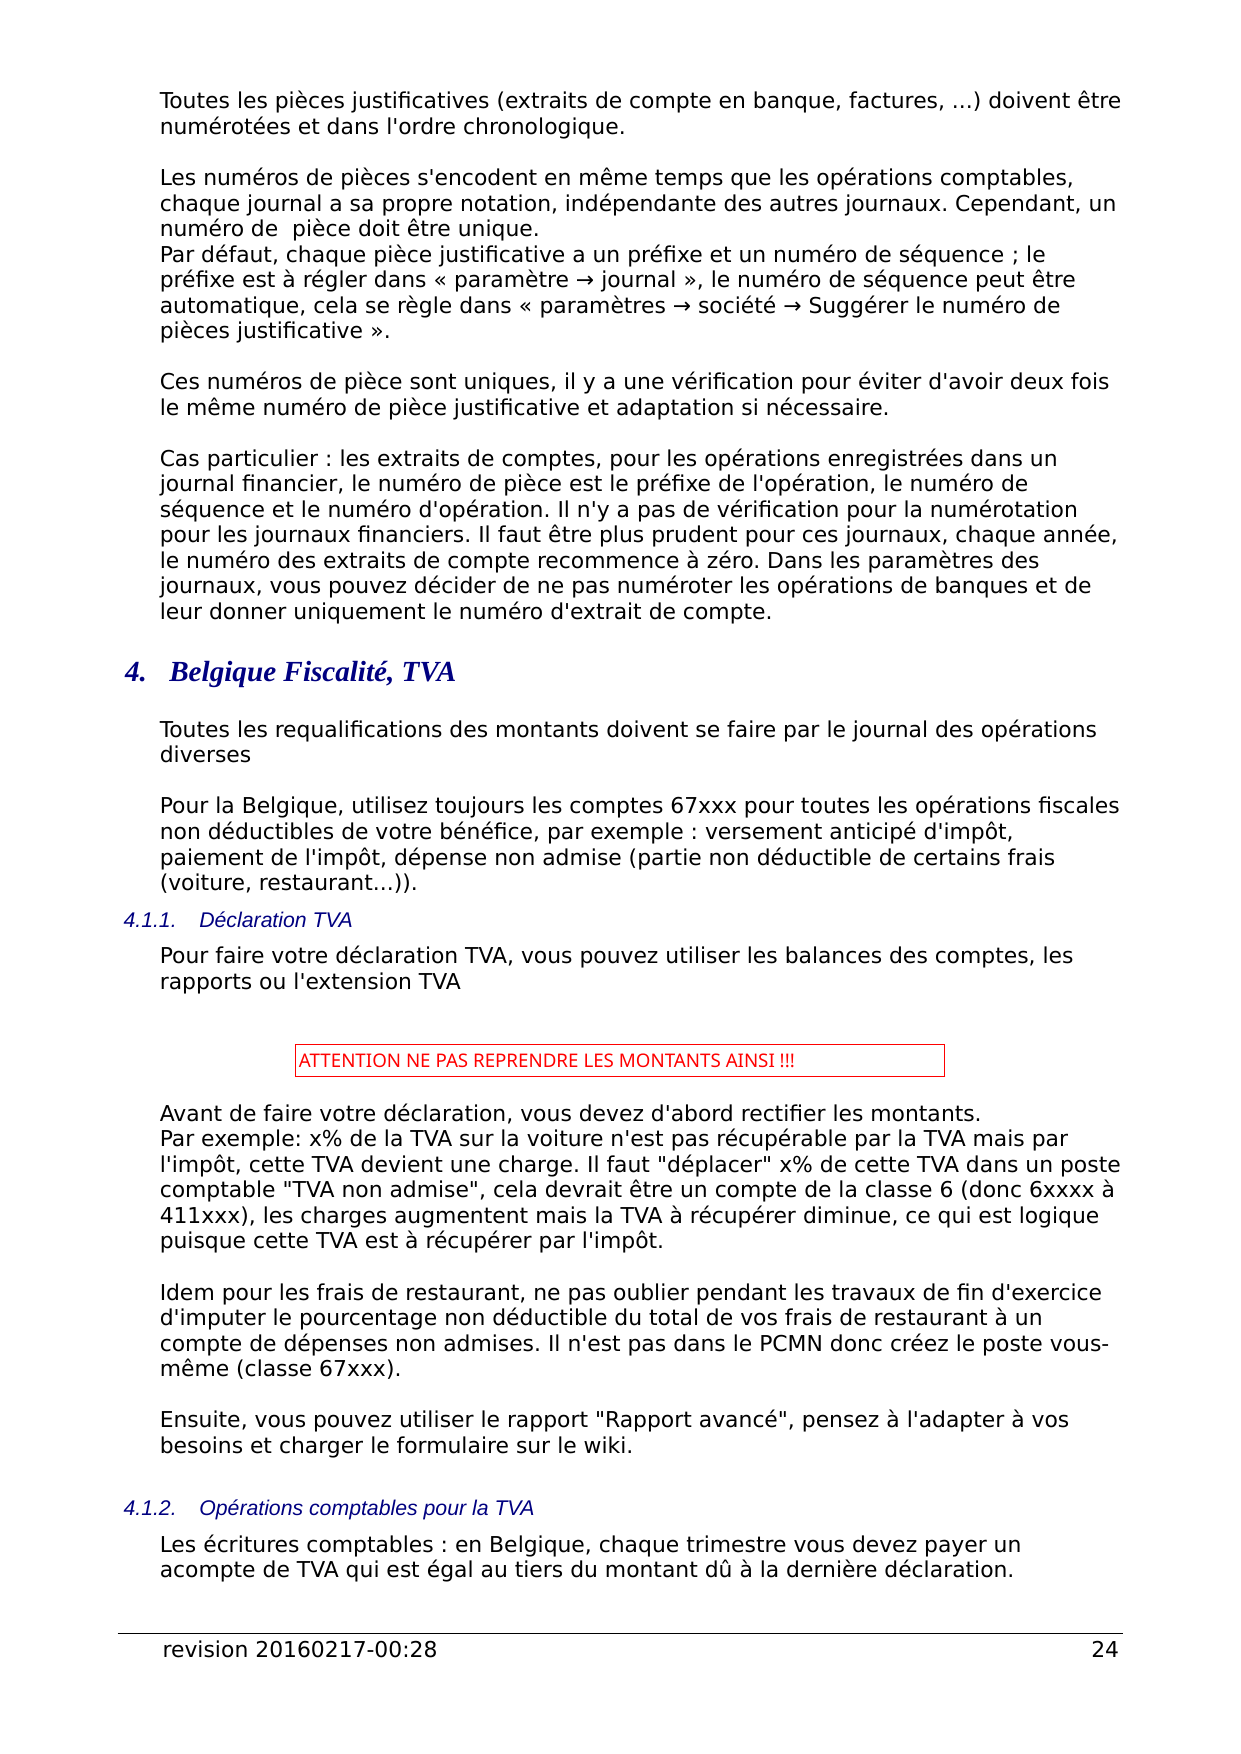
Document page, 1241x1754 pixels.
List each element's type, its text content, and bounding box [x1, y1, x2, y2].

text Avant de faire votre déclaration, vous devez d'abord rectifier les montants. [159, 1101, 1123, 1126]
subtitle Belgique Fiscalité, TVA [117, 654, 1123, 687]
text Les numéros de pièces s'encodent en même temps que les opérations comptables, chaque journal a sa propre notation, indépendante des autres journaux. Cependant, un numéro de pièce doit être unique. [159, 165, 1123, 242]
text Idem pour les frais de restaurant, ne pas oublier pendant les travaux de fin d'exercice d'imputer le pourcentage non déductible du total de vos frais de restaurant à un compte de dépenses non admises. Il n'est pas dans le PCMN donc créez le poste vous-même (classe 67xxx). [159, 1279, 1123, 1382]
text Par exemple: x% de la TVA sur la voiture n'est pas récupérable par la TVA mais par l'impôt, cette TVA devient une charge. Il faut "déplacer" x% de cette TVA dans un poste comptable "TVA non admise", cela devrait être un compte de la classe 6 (donc 6xxxx à 411xxx), les charges augmentent mais la TVA à récupérer diminue, ce qui est logique puisque cette TVA est à récupérer par l'impôt. [159, 1126, 1123, 1254]
text Pour faire votre déclaration TVA, vous pouvez utiliser les balances des comptes, les rapports ou l'extension TVA [159, 944, 1123, 995]
subtitle Opérations comptables pour la TVA [117, 1496, 1123, 1520]
text Toutes les requalifications des montants doivent se faire par le journal des opérations diverses [159, 717, 1123, 768]
text ATTENTION NE PAS REPRENDRE LES MONTANTS AINSI !!! [296, 1045, 944, 1076]
text Ensuite, vous pouvez utiliser le rapport "Rapport avancé", pensez à l'adapter à vos besoins et charger le formulaire sur le wiki. [159, 1407, 1123, 1458]
text Pour la Belgique, utilisez toujours les comptes 67xxx pour toutes les opérations fiscales non déductibles de votre bénéfice, par exemple : versement anticipé d'impôt, paiement de l'impôt, dépense non admise (partie non déductible de certains frais (voiture, restaurant...)). [159, 793, 1123, 896]
text Toutes les pièces justificatives (extraits de compte en banque, factures, ...) doivent être numérotées et dans l'ordre chronologique. [159, 88, 1123, 139]
text Cas particulier : les extraits de comptes, pour les opérations enregistrées dans un journal financier, le numéro de pièce est le préfixe de l'opération, le numéro de séquence et le numéro d'opération. Il n'y a pas de vérification pour la numérotation pour les journaux financiers. Il faut être plus prudent pour ces journaux, chaque année, le numéro des extraits de compte recommence à zéro. Dans les paramètres des journaux, vous pouvez décider de ne pas numéroter les opérations de banques et de leur donner uniquement le numéro d'extrait de compte. [159, 446, 1123, 624]
text Ces numéros de pièce sont uniques, il y a une vérification pour éviter d'avoir deux fois le même numéro de pièce justificative et adaptation si nécessaire. [159, 369, 1123, 420]
text Par défaut, chaque pièce justificative a un préfixe et un numéro de séquence ; le préfixe est à régler dans « paramètre → journal », le numéro de séquence peut être automatique, cela se règle dans « paramètres → société → Suggérer le numéro de pièces justificative ». [159, 242, 1123, 344]
text Les écritures comptables : en Belgique, chaque trimestre vous devez payer un acompte de TVA qui est égal au tiers du montant dû à la dernière déclaration. [159, 1532, 1123, 1583]
subtitle Déclaration TVA [117, 907, 1123, 932]
